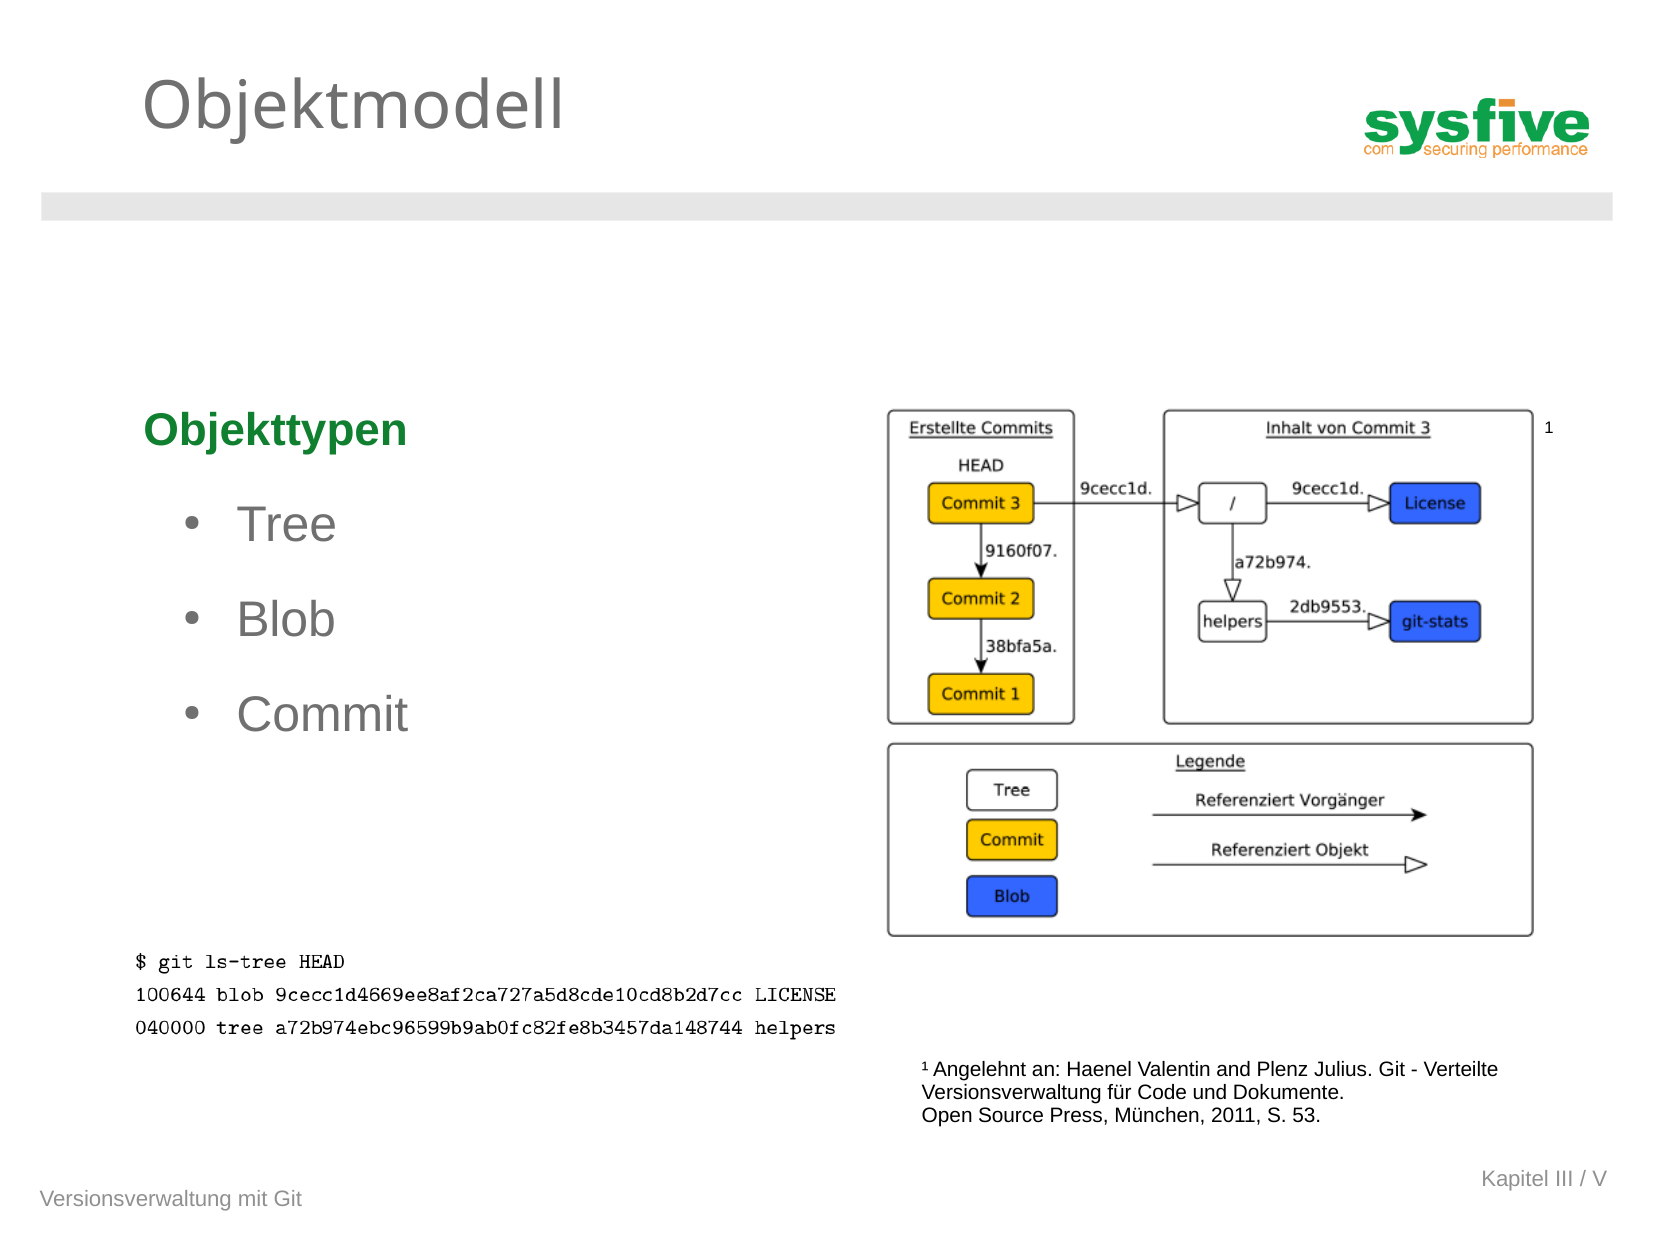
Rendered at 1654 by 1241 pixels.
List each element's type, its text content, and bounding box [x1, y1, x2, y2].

text_box [41, 192, 1613, 221]
text_box 1 [1542, 412, 1560, 443]
picture [879, 401, 1542, 945]
picture [1364, 98, 1589, 158]
list Tree Blob Commit [165, 496, 1276, 1111]
picture [129, 944, 844, 1044]
title Objekttypen [143, 386, 1100, 473]
title Objektmodell [141, 59, 1099, 146]
text_box Kapitel III / V [1458, 1139, 1630, 1218]
text_box Versionsverwaltung mit Git [11, 1181, 331, 1217]
text_box ¹ Angelehnt an: Haenel Valentin and Plenz Julius. Git - Verteilte Versionsverwaltung für Code und Dokumente. Open Source Press, München, 2011, S. 53. [906, 1055, 1654, 1129]
